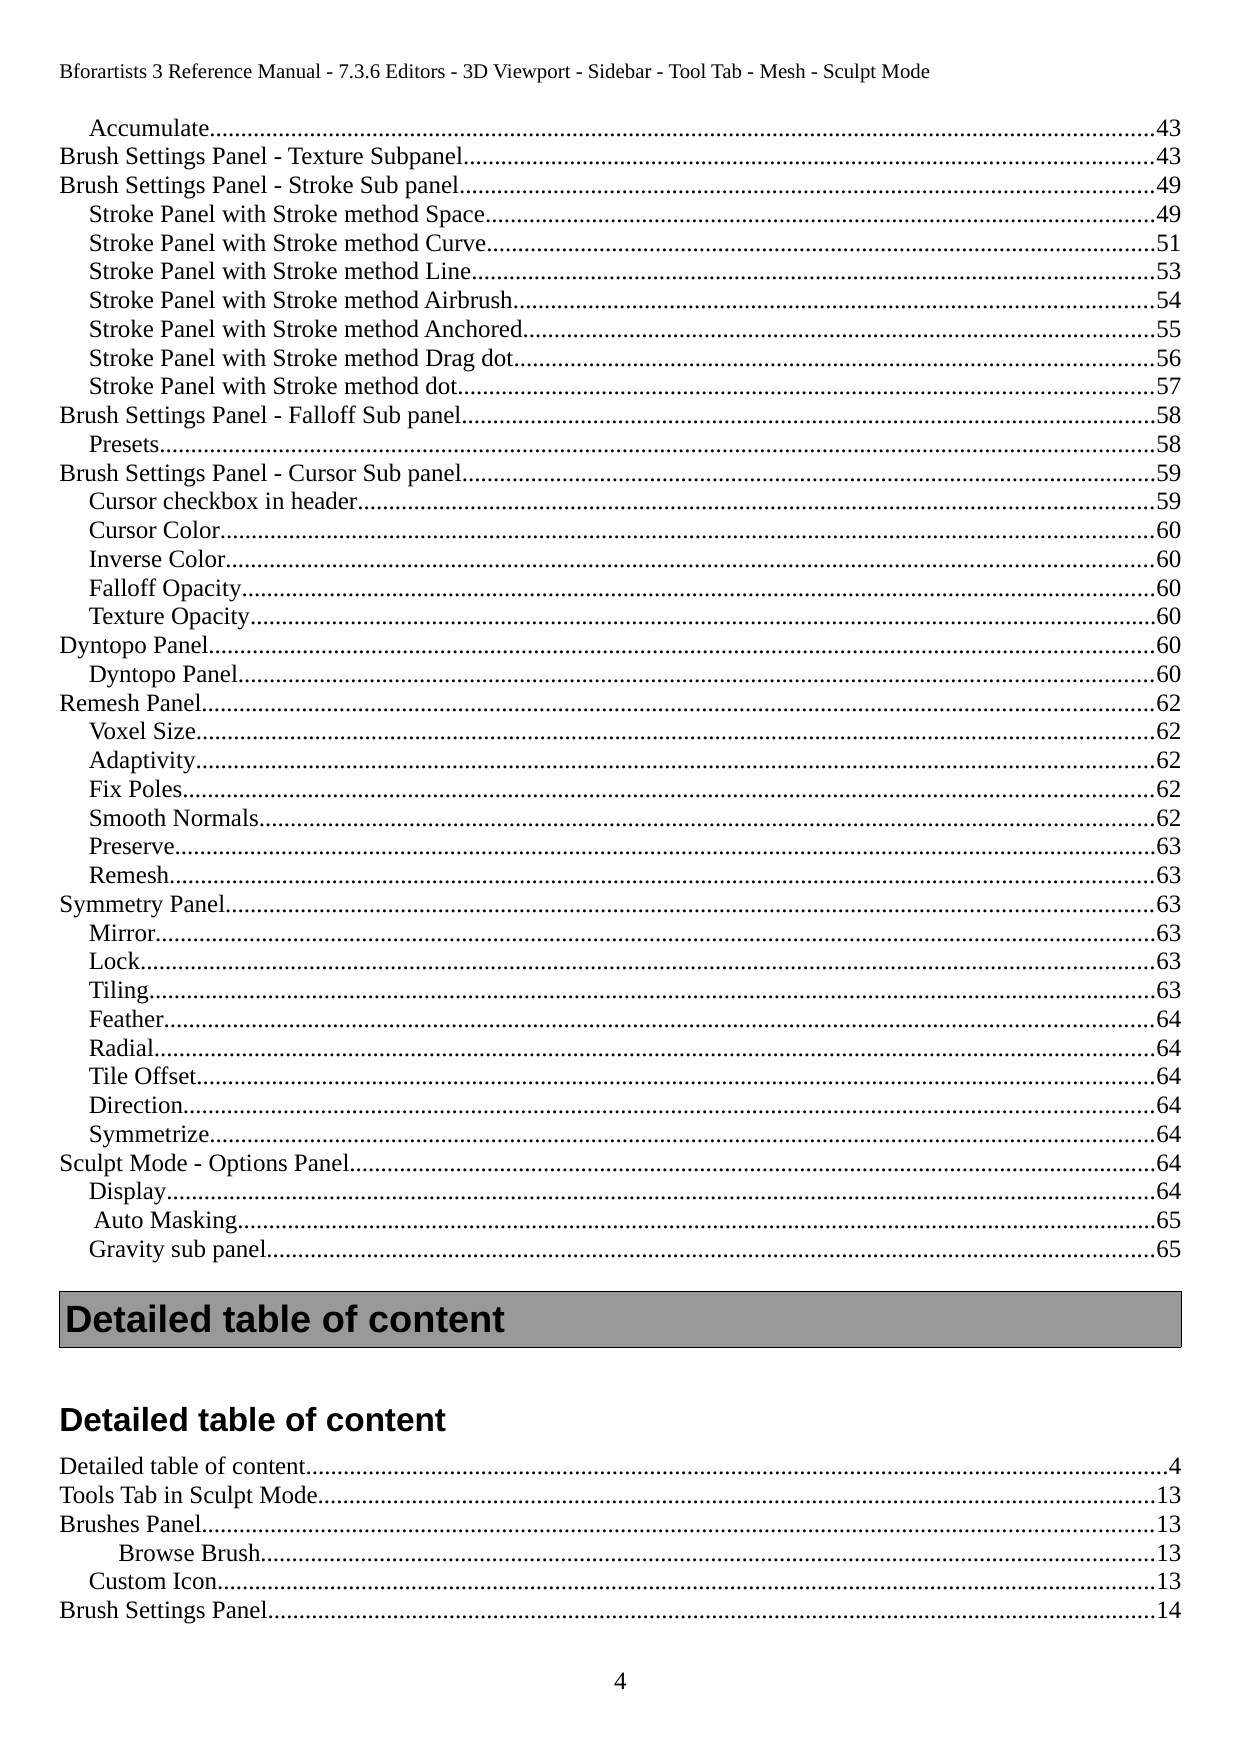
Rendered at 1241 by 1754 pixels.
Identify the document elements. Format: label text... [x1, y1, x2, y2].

table_header Detailed table of content [60, 1292, 1181, 1347]
text Cursor Color 60 [88, 515, 1181, 544]
text Browse Brush 13 [118, 1538, 1181, 1566]
text Inverse Color 60 [88, 544, 1181, 573]
text Gravity sub panel 65 [88, 1234, 1181, 1263]
text Stroke Panel with Stroke method Anchored 55 [88, 314, 1181, 343]
text Tiling 63 [88, 975, 1181, 1004]
text Feather 64 [88, 1004, 1181, 1033]
text Remesh Panel 62 [59, 688, 1181, 716]
text Stroke Panel with Stroke method Airbrush 54 [88, 285, 1181, 314]
text Remesh 63 [88, 860, 1181, 889]
text Brushes Panel 13 [59, 1509, 1181, 1538]
text Stroke Panel with Stroke method Drag dot 56 [88, 343, 1181, 371]
text Radial 64 [88, 1033, 1181, 1061]
text Accumulate 43 [88, 113, 1181, 141]
text Presets 58 [88, 429, 1181, 458]
text Stroke Panel with Stroke method Space 49 [88, 199, 1181, 228]
text Symmetry Panel 63 [59, 889, 1181, 918]
text Direction 64 [88, 1090, 1181, 1119]
text Preserve 63 [88, 831, 1181, 860]
text Sculpt Mode - Options Panel 64 [59, 1148, 1181, 1176]
text Display 64 [88, 1176, 1181, 1205]
text Brush Settings Panel - Texture Subpanel 43 [59, 141, 1181, 170]
text Smooth Normals 62 [88, 803, 1181, 831]
text Brush Settings Panel - Cursor Sub panel 59 [59, 458, 1181, 486]
text Tile Offset 64 [88, 1061, 1181, 1090]
text Falloff Opacity 60 [88, 573, 1181, 601]
text Texture Opacity 60 [88, 601, 1181, 630]
text Auto Masking 65 [88, 1205, 1181, 1234]
subtitle Detailed table of content [59, 1400, 1181, 1439]
text Adaptivity 62 [88, 745, 1181, 774]
text Mirror 63 [88, 918, 1181, 946]
text Lock 63 [88, 946, 1181, 975]
text Fix Poles 62 [88, 774, 1181, 803]
text Brush Settings Panel 14 [59, 1595, 1181, 1624]
text Tools Tab in Sculpt Mode 13 [59, 1480, 1181, 1509]
text Custom Icon 13 [88, 1566, 1181, 1595]
text Cursor checkbox in header 59 [88, 486, 1181, 515]
text Detailed table of content 4 [59, 1451, 1181, 1480]
text Stroke Panel with Stroke method dot 57 [88, 371, 1181, 400]
text Brush Settings Panel - Falloff Sub panel 58 [59, 400, 1181, 429]
text Dyntopo Panel 60 [59, 630, 1181, 659]
text Voxel Size 62 [88, 716, 1181, 745]
text Stroke Panel with Stroke method Curve 51 [88, 228, 1181, 256]
text Symmetrize 64 [88, 1119, 1181, 1148]
text Dyntopo Panel 60 [88, 659, 1181, 688]
text Stroke Panel with Stroke method Line 53 [88, 256, 1181, 285]
text Brush Settings Panel - Stroke Sub panel 49 [59, 170, 1181, 199]
